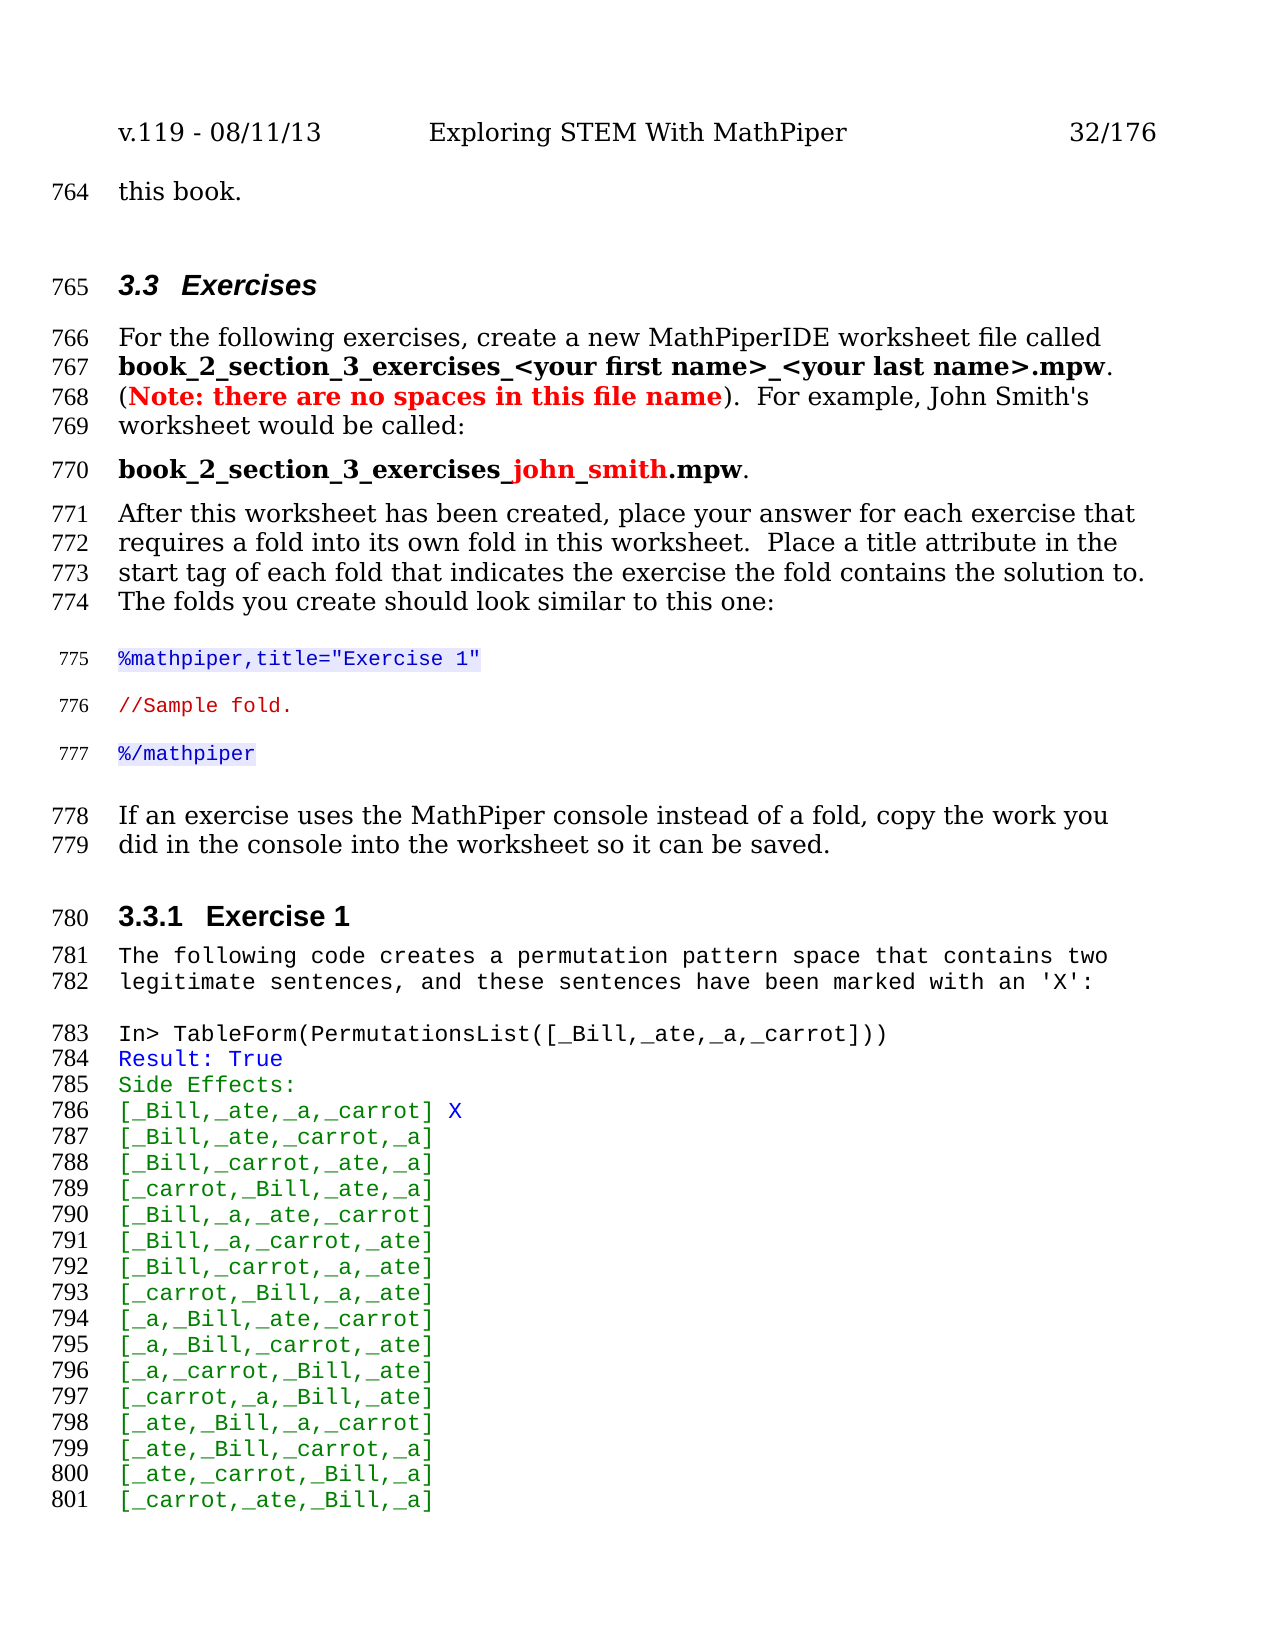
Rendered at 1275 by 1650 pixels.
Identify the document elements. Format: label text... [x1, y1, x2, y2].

text Side Effects: [118, 1074, 1157, 1100]
text [_carrot,_Bill,_a,_ate] [118, 1281, 1157, 1307]
text The following code creates a permutation pattern space that contains two legitimate sentences, and these sentences have been marked with an 'X': [118, 944, 1157, 996]
text In> TableForm(PermutationsList([_Bill,_ate,_a,_carrot])) [118, 1022, 1157, 1048]
text [_Bill,_carrot,_a,_ate] [118, 1255, 1157, 1281]
text [_ate,_Bill,_a,_carrot] [118, 1411, 1157, 1437]
text [_ate,_carrot,_Bill,_a] [118, 1463, 1157, 1489]
text After this worksheet has been created, place your answer for each exercise that requires a fold into its own fold in this worksheet. Place a title attribute in the start tag of each fold that indicates the exercise the fold contains the solution to. The folds you create should look similar to this one: [118, 499, 1157, 616]
text [_Bill,_ate,_carrot,_a] [118, 1126, 1157, 1152]
text [_Bill,_a,_ate,_carrot] [118, 1203, 1157, 1229]
text book_2_section_3_exercises_john_smith.mpw. [118, 455, 1157, 484]
text [_ate,_Bill,_carrot,_a] [118, 1437, 1157, 1463]
text Result: True [118, 1048, 1157, 1074]
text [_a,_carrot,_Bill,_ate] [118, 1359, 1157, 1385]
text %mathpiper,title="Exercise 1" [118, 648, 1157, 672]
text this book. [118, 177, 1157, 206]
text //Sample fold. [118, 695, 1157, 719]
text [_carrot,_Bill,_ate,_a] [118, 1177, 1157, 1203]
text [_a,_Bill,_ate,_carrot] [118, 1307, 1157, 1333]
text %/mathpiper [118, 743, 1157, 766]
subtitle Exercises [118, 268, 1157, 302]
subtitle Exercise 1 [118, 898, 1157, 932]
text [_carrot,_ate,_Bill,_a] [118, 1489, 1157, 1515]
text If an exercise uses the MathPiper console instead of a fold, copy the work you did in the console into the worksheet so it can be saved. [118, 801, 1157, 859]
text [_a,_Bill,_carrot,_ate] [118, 1333, 1157, 1359]
text For the following exercises, create a new MathPiperIDE worksheet file called book_2_section_3_exercises_<your first name>_<your last name>.mpw. (Note: there are no spaces in this file name). For example, John Smith's worksheet would be called: [118, 323, 1157, 440]
text [_carrot,_a,_Bill,_ate] [118, 1385, 1157, 1411]
text [_Bill,_ate,_a,_carrot] X [118, 1100, 1157, 1126]
text [_Bill,_carrot,_ate,_a] [118, 1152, 1157, 1177]
text [_Bill,_a,_carrot,_ate] [118, 1229, 1157, 1255]
